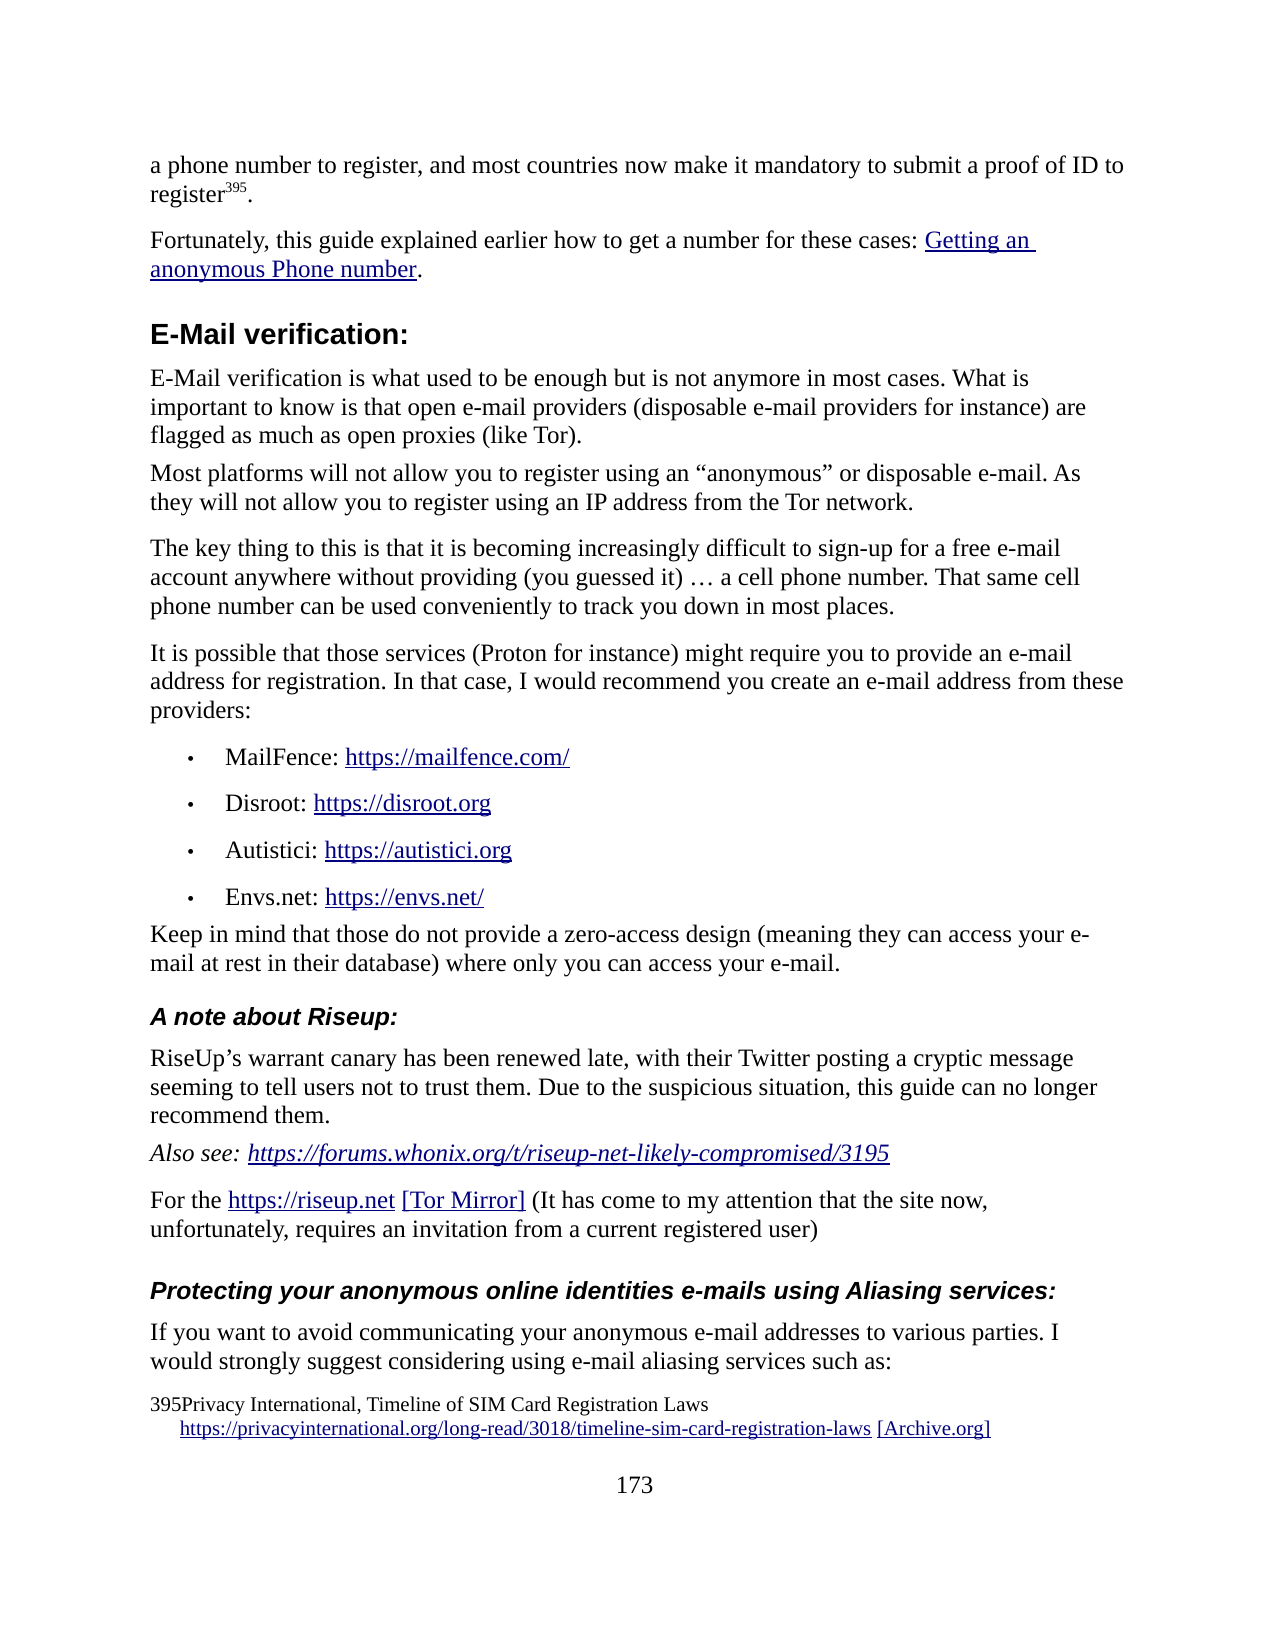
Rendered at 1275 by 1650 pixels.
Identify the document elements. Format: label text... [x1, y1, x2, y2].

list Disroot: https://disroot.org [187, 788, 1125, 817]
text a phone number to register, and most countries now make it mandatory to submit a proof of ID to register. [150, 150, 1125, 207]
text Also see: https://forums.whonix.org/t/riseup-net-likely-compromised/3195 [150, 1138, 1125, 1167]
text Keep in mind that those do not provide a zero-access design (meaning they can access your e-mail at rest in their database) where only you can access your e-mail. [150, 919, 1125, 977]
text Fortunately, this guide explained earlier how to get a number for these cases: Getting an anonymous Phone number. [150, 225, 1125, 283]
subtitle E-Mail verification: [150, 317, 1125, 350]
subtitle A note about Riseup: [150, 1002, 1125, 1031]
subtitle Protecting your anonymous online identities e-mails using Aliasing services: [150, 1276, 1125, 1305]
text Privacy International, Timeline of SIM Card Registration Laws https://privacyinternational.org/long-read/3018/timeline-sim-card-registration-laws [Archive.org] [150, 1392, 1125, 1440]
list MailFence: https://mailfence.com/ [187, 742, 1125, 771]
text RiseUp’s warrant canary has been renewed late, with their Twitter posting a cryptic message seeming to tell users not to trust them. Due to the suspicious situation, this guide can no longer recommend them. [150, 1043, 1125, 1129]
text The key thing to this is that it is becoming increasingly difficult to sign-up for a free e-mail account anywhere without providing (you guessed it) … a cell phone number. That same cell phone number can be used conveniently to track you down in most places. [150, 533, 1125, 620]
text For the https://riseup.net [Tor Mirror] (It has come to my attention that the site now, unfortunately, requires an invitation from a current registered user) [150, 1185, 1125, 1242]
text E-Mail verification is what used to be enough but is not anymore in most cases. What is important to know is that open e-mail providers (disposable e-mail providers for instance) are flagged as much as open proxies (like Tor). [150, 363, 1125, 449]
text If you want to avoid communicating your anonymous e-mail addresses to various parties. I would strongly suggest considering using e-mail aliasing services such as: [150, 1317, 1125, 1375]
text Most platforms will not allow you to register using an “anonymous” or disposable e-mail. As they will not allow you to register using an IP address from the Tor network. [150, 458, 1125, 516]
list Envs.net: https://envs.net/ [187, 882, 1125, 911]
text It is possible that those services (Proton for instance) might require you to provide an e-mail address for registration. In that case, I would recommend you create an e-mail address from these providers: [150, 638, 1125, 724]
list Autistici: https://autistici.org [187, 835, 1125, 864]
